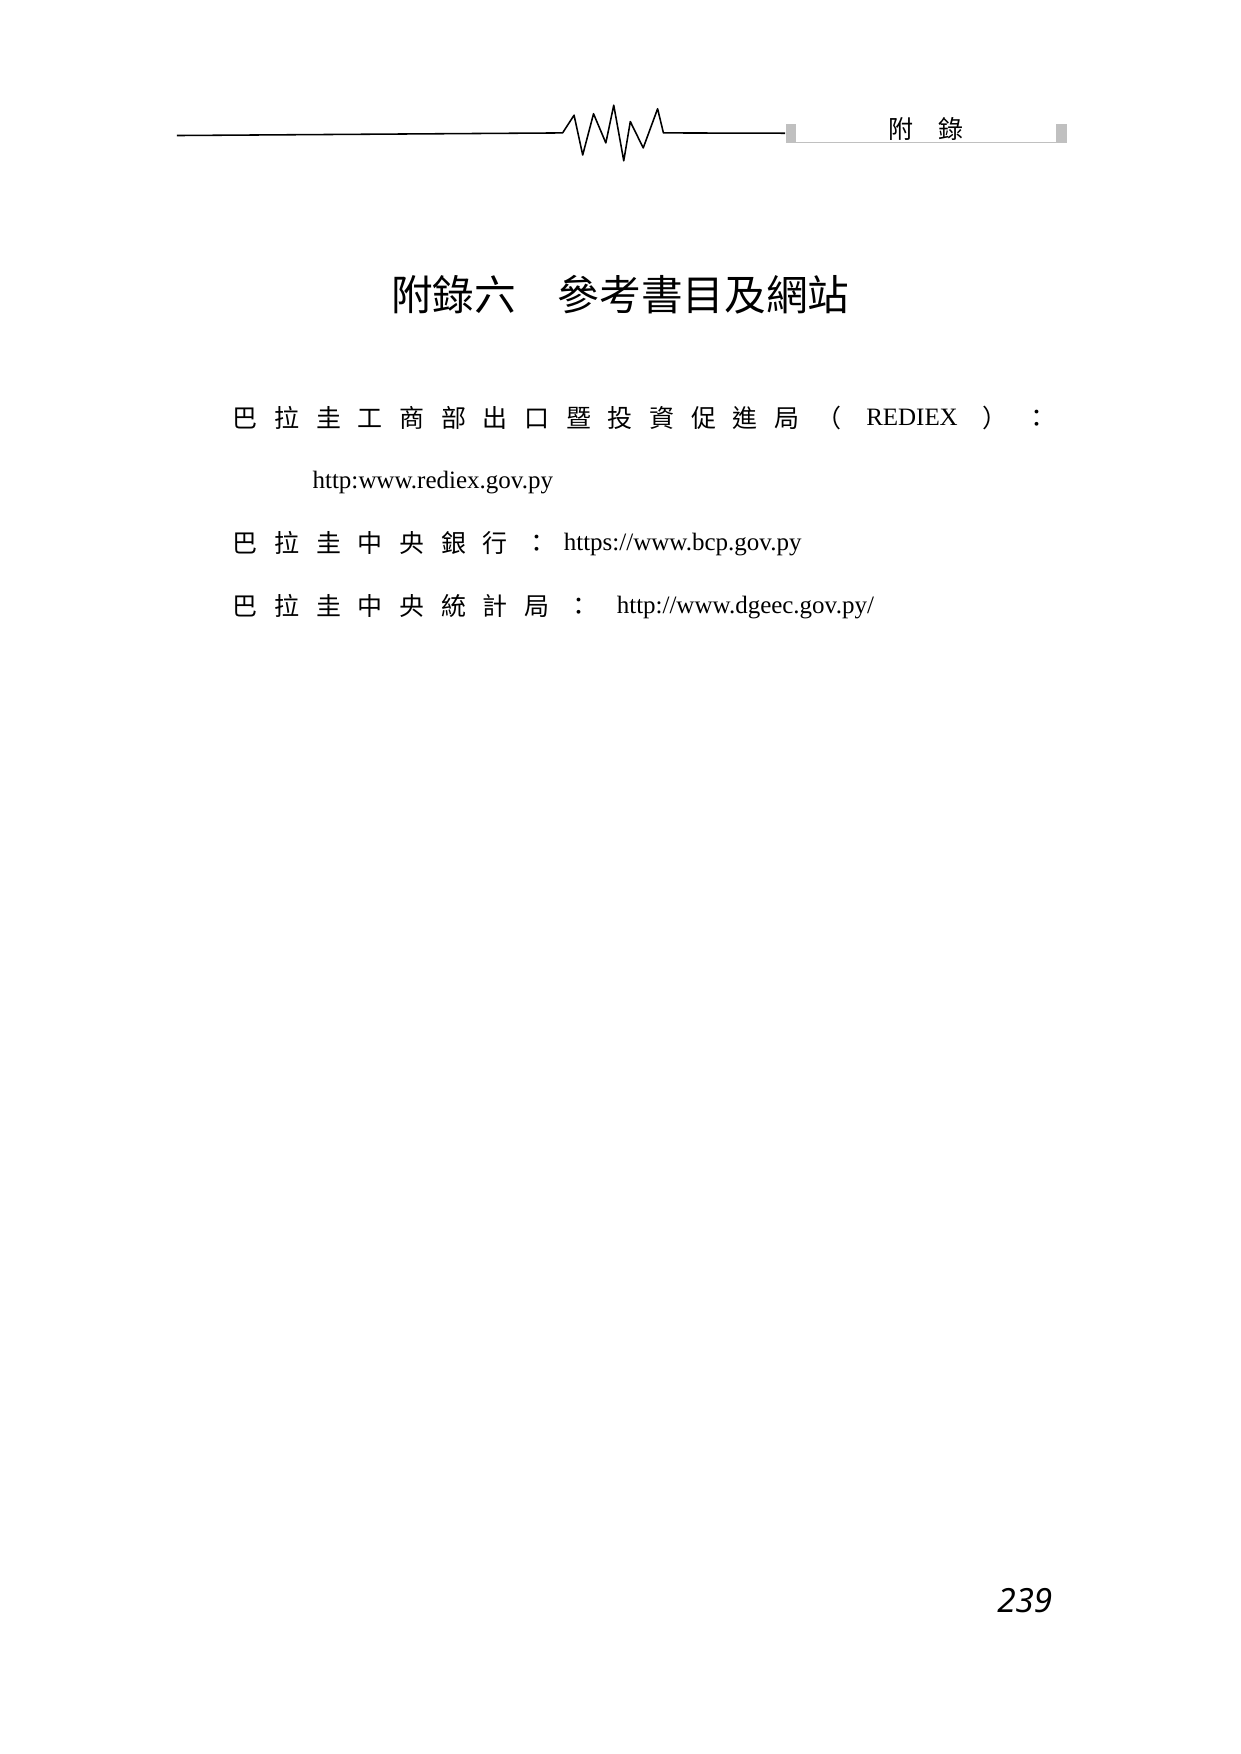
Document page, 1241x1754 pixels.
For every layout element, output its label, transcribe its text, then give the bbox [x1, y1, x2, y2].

text 附錄六 參考書目及網站 [183, 250, 1058, 313]
text 巴拉圭工商部出口暨投資促進局（REDIEX）：http:www.rediex.gov.py [207, 375, 1058, 500]
text 巴拉圭中央銀行：https://www.bcp.gov.py [207, 500, 1058, 563]
text 巴拉圭中央統計局：http://www.dgeec.gov.py/ [207, 563, 1058, 625]
